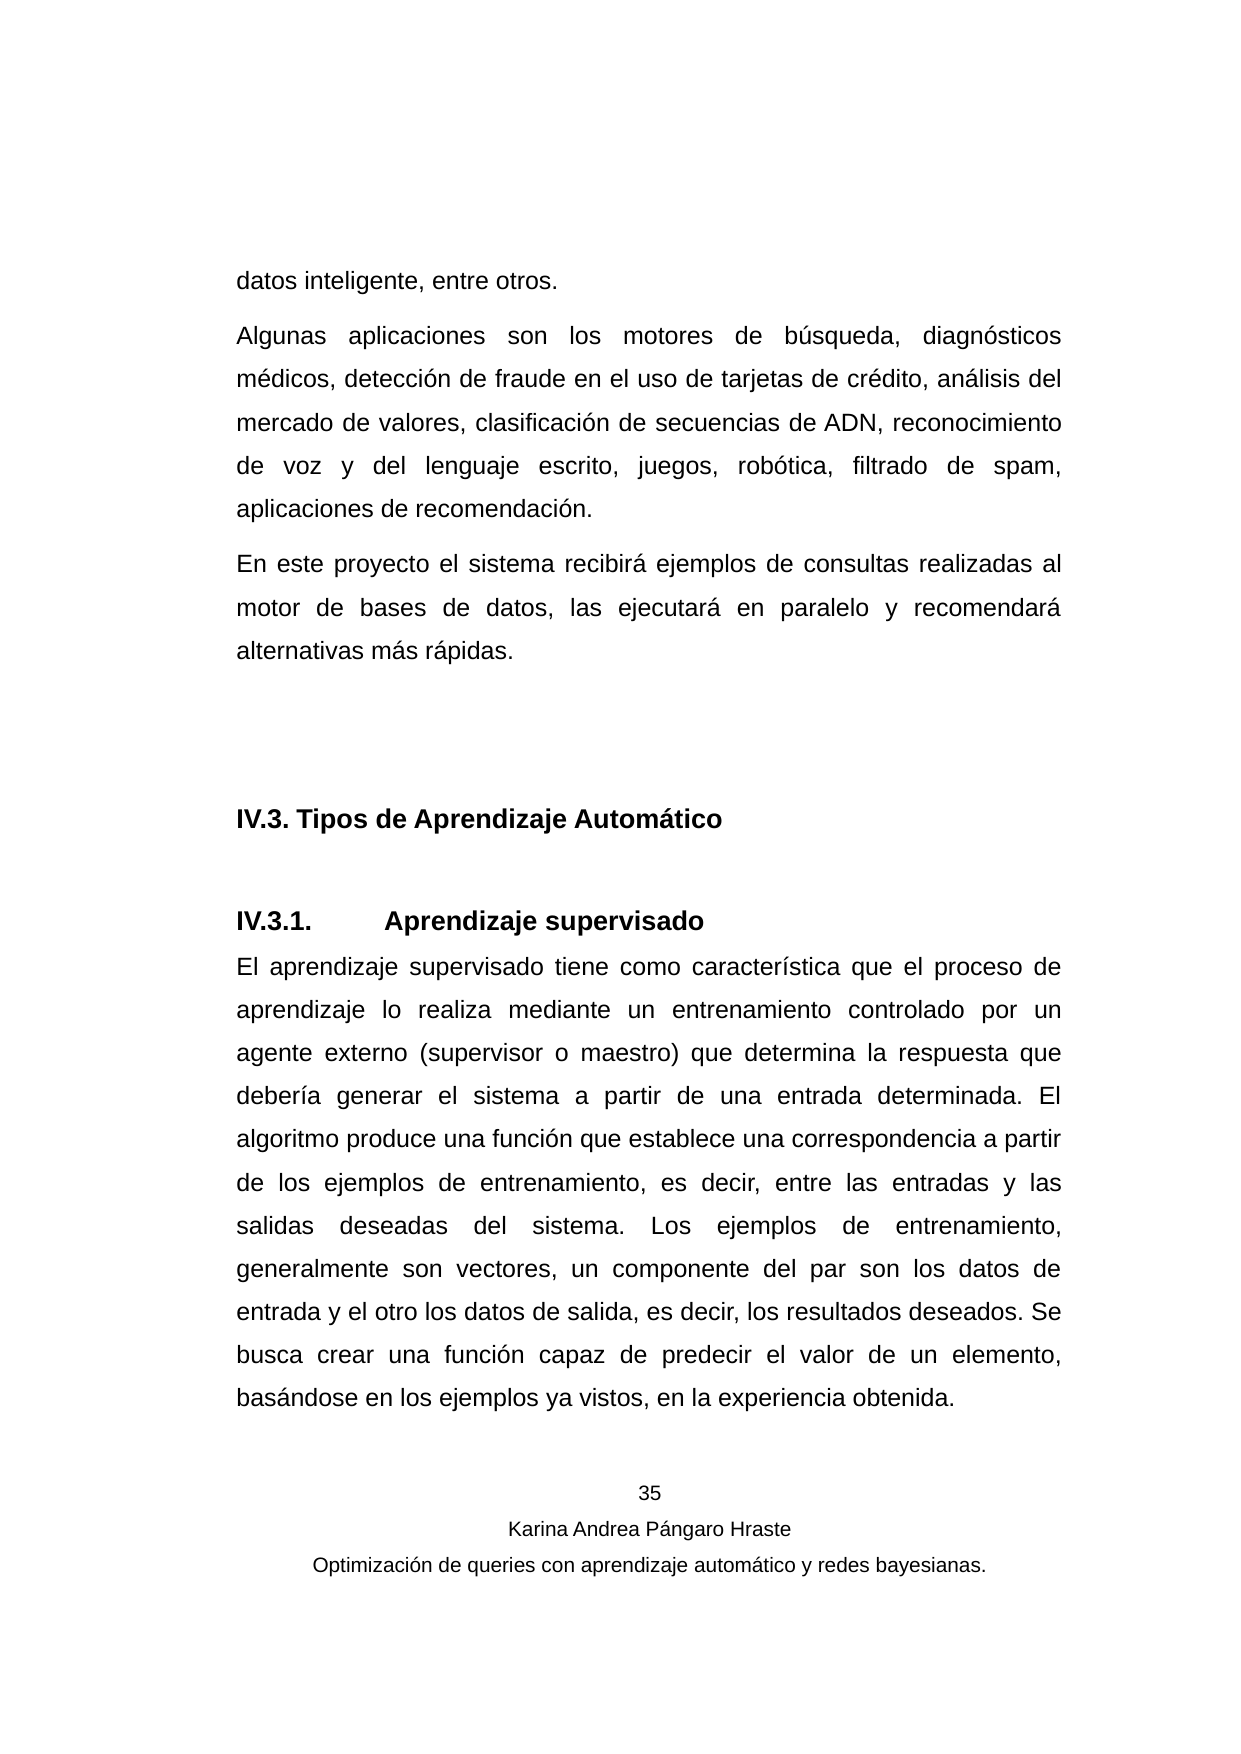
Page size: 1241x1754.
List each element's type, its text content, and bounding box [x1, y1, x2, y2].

text El aprendizaje supervisado tiene como característica que el proceso de aprendizaje lo realiza mediante un entrenamiento controlado por un agente externo (supervisor o maestro) que determina la respuesta que debería generar el sistema a partir de una entrada determinada. El algoritmo produce una función que establece una correspondencia a partir de los ejemplos de entrenamiento, es decir, entre las entradas y las salidas deseadas del sistema. Los ejemplos de entrenamiento, generalmente son vectores, un componente del par son los datos de entrada y el otro los datos de salida, es decir, los resultados deseados. Se busca crear una función capaz de predecir el valor de un elemento, basándose en los ejemplos ya vistos, en la experiencia obtenida. [236, 952, 1063, 1412]
subtitle Aprendizaje supervisado [236, 905, 1063, 936]
text En este proyecto el sistema recibirá ejemplos de consultas realizadas al motor de bases de datos, las ejecutará en paralelo y recomendará alternativas más rápidas. [236, 549, 1063, 664]
subtitle Tipos de Aprendizaje Automático [236, 803, 1063, 834]
text datos inteligente, entre otros. [236, 266, 1063, 294]
text Algunas aplicaciones son los motores de búsqueda, diagnósticos médicos, detección de fraude en el uso de tarjetas de crédito, análisis del mercado de valores, clasificación de secuencias de ADN, reconocimiento de voz y del lenguaje escrito, juegos, robótica, filtrado de spam, aplicaciones de recomendación. [236, 321, 1063, 523]
